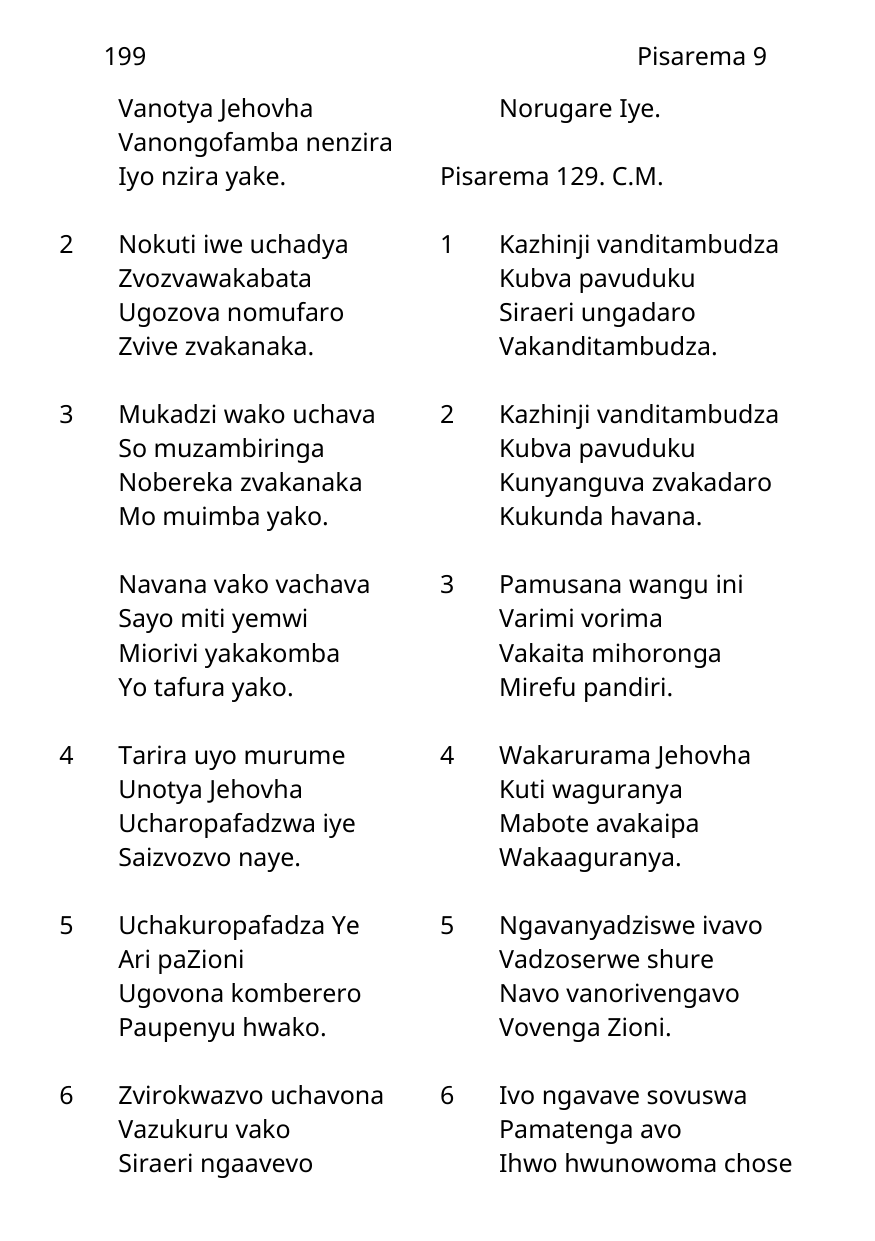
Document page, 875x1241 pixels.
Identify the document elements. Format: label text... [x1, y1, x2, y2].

text Vanotya Jehovha [59, 90, 434, 124]
text Vovenga Zioni. [440, 1010, 815, 1044]
text Kubva pavuduku [440, 261, 815, 294]
text Navana vako vachava [59, 567, 434, 601]
text 4 Tarira uyo murume [59, 737, 434, 771]
text Paupenyu hwako. [59, 1010, 434, 1044]
text Ugovona komberero [59, 976, 434, 1010]
text Ugozova nomufaro [59, 294, 434, 329]
text Zvozvawakabata [59, 261, 434, 294]
text Pamatenga avo [440, 1112, 815, 1146]
text So muzambiringa [59, 431, 434, 465]
text Varimi vorima [440, 601, 815, 635]
text Siraeri ngaavevo [59, 1146, 434, 1180]
text Pisarema 129. C.M. [440, 158, 815, 192]
text 1 Kazhinji vanditambudza [440, 226, 815, 261]
text Ucharopafadzwa iye [59, 806, 434, 839]
text Mo muimba yako. [59, 499, 434, 533]
text Mabote avakaipa [440, 806, 815, 839]
text Nobereka zvakanaka [59, 465, 434, 499]
text Ari paZioni [59, 942, 434, 976]
text 5 Ngavanyadziswe ivavo [440, 908, 815, 942]
text Mirefu pandiri. [440, 669, 815, 703]
text Ihwo hwunowoma chose [440, 1146, 815, 1180]
text 3 Mukadzi wako uchava [59, 397, 434, 431]
text 4 Wakarurama Jehovha [440, 737, 815, 771]
text Vakaita mihoronga [440, 635, 815, 669]
text Kuti waguranya [440, 771, 815, 806]
text Navo vanorivengavo [440, 976, 815, 1010]
text Norugare Iye. [440, 90, 815, 124]
text Sayo miti yemwi [59, 601, 434, 635]
text Kubva pavuduku [440, 431, 815, 465]
text Zvive zvakanaka. [59, 329, 434, 363]
text 3 Pamusana wangu ini [440, 567, 815, 601]
text Vazukuru vako [59, 1112, 434, 1146]
text Iyo nzira yake. [59, 158, 434, 192]
text Siraeri ungadaro [440, 294, 815, 329]
text Unotya Jehovha [59, 771, 434, 806]
text Vakanditambudza. [440, 329, 815, 363]
text Vadzoserwe shure [440, 942, 815, 976]
text Vanongofamba nenzira [59, 124, 434, 158]
text 2 Kazhinji vanditambudza [440, 397, 815, 431]
text Saizvozvo naye. [59, 839, 434, 874]
text 6 Ivo ngavave sovuswa [440, 1078, 815, 1112]
text 2 Nokuti iwe uchadya [59, 226, 434, 261]
text 5 Uchakuropafadza Ye [59, 908, 434, 942]
text Yo tafura yako. [59, 669, 434, 703]
text 6 Zvirokwazvo uchavona [59, 1078, 434, 1112]
text Kunyanguva zvakadaro [440, 465, 815, 499]
text Miorivi yakakomba [59, 635, 434, 669]
text Kukunda havana. [440, 499, 815, 533]
text Wakaaguranya. [440, 839, 815, 874]
